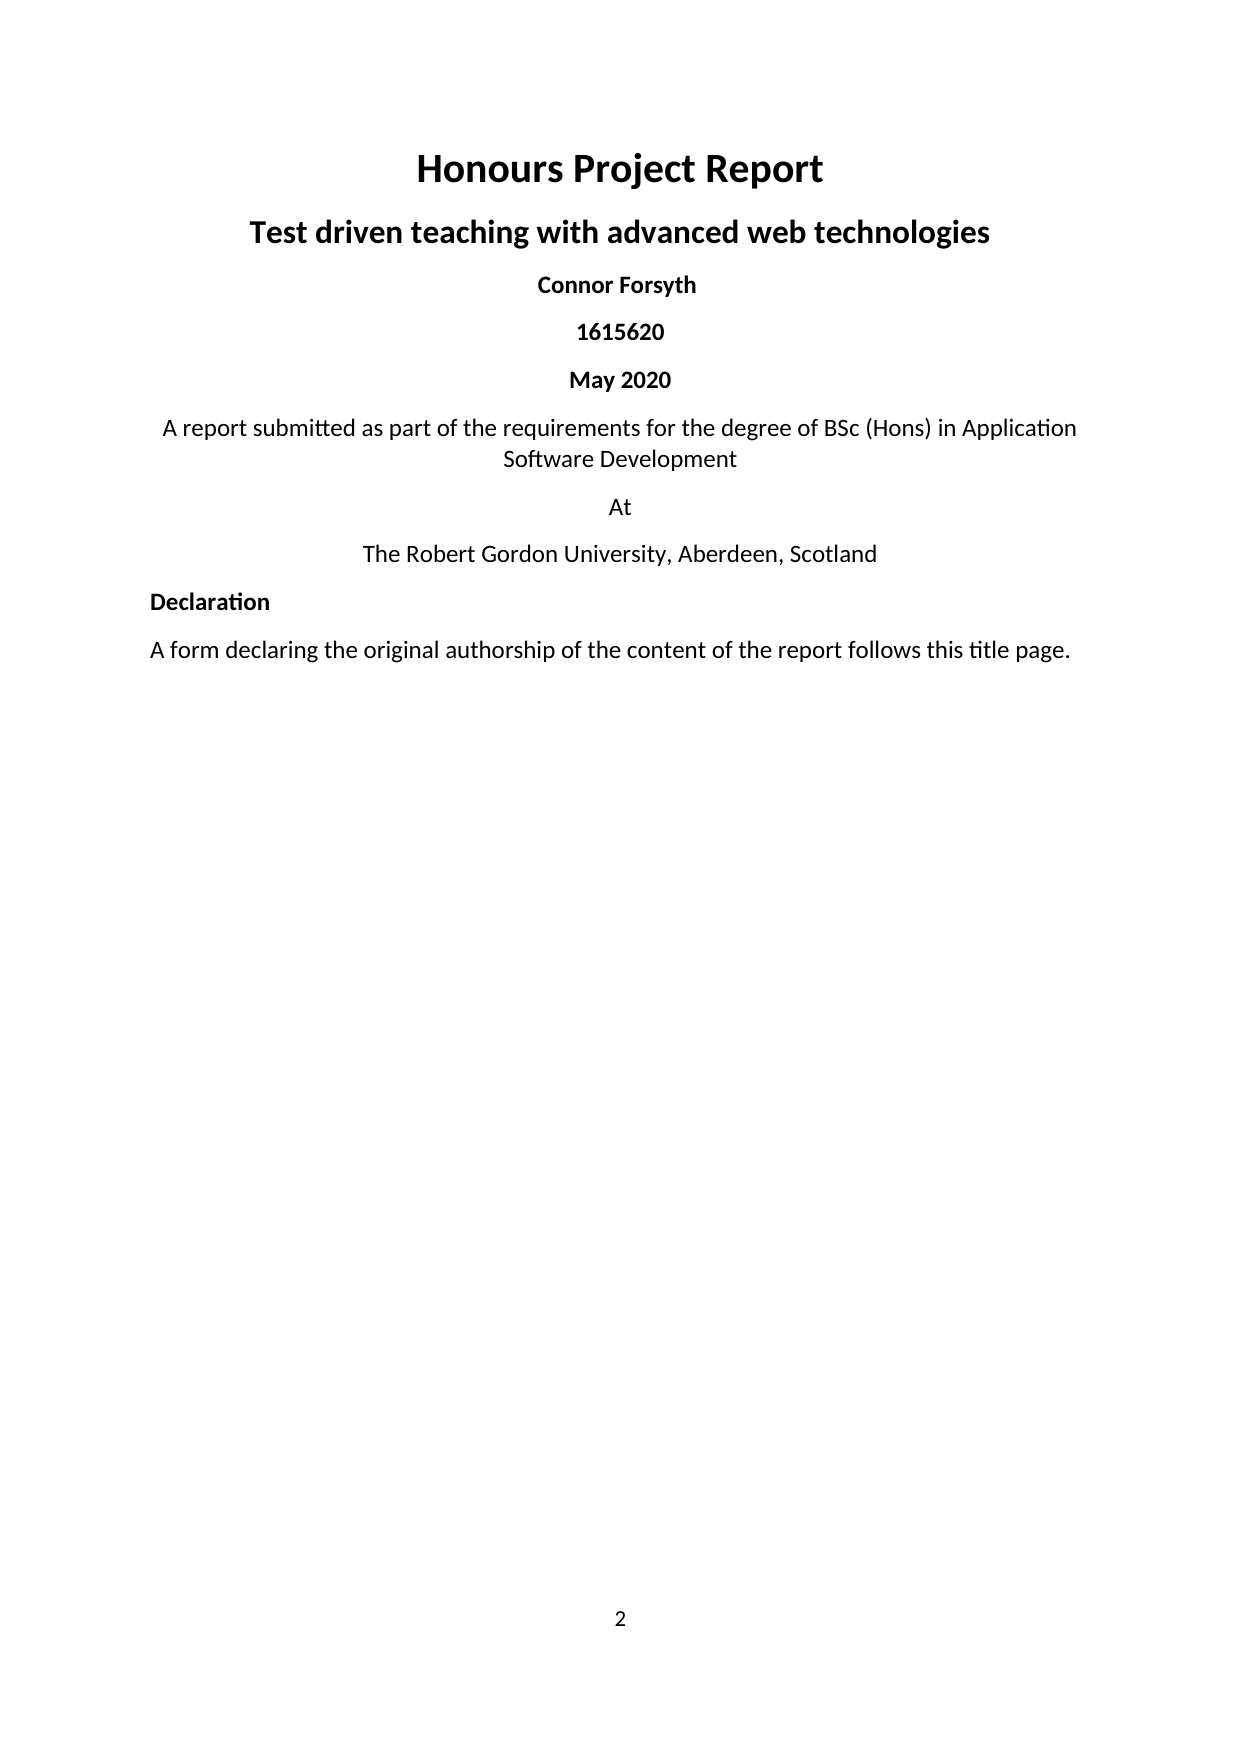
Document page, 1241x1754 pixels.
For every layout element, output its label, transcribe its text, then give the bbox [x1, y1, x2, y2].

text 1615620 [150, 316, 1090, 347]
text May 2020 [150, 364, 1090, 395]
text At [150, 491, 1090, 521]
text A form declaring the original authorship of the content of the report follows this title page. [150, 634, 1090, 664]
text Connor Forsyth [150, 269, 1090, 299]
text Declaration [150, 586, 1090, 617]
text A report submitted as part of the requirements for the degree of BSc (Hons) in Application Software Development [150, 412, 1090, 473]
text The Robert Gordon University, Aberdeen, Scotland [150, 538, 1090, 569]
text Honours Project Report [150, 142, 1090, 193]
text Test driven teaching with advanced web technologies [150, 211, 1090, 251]
